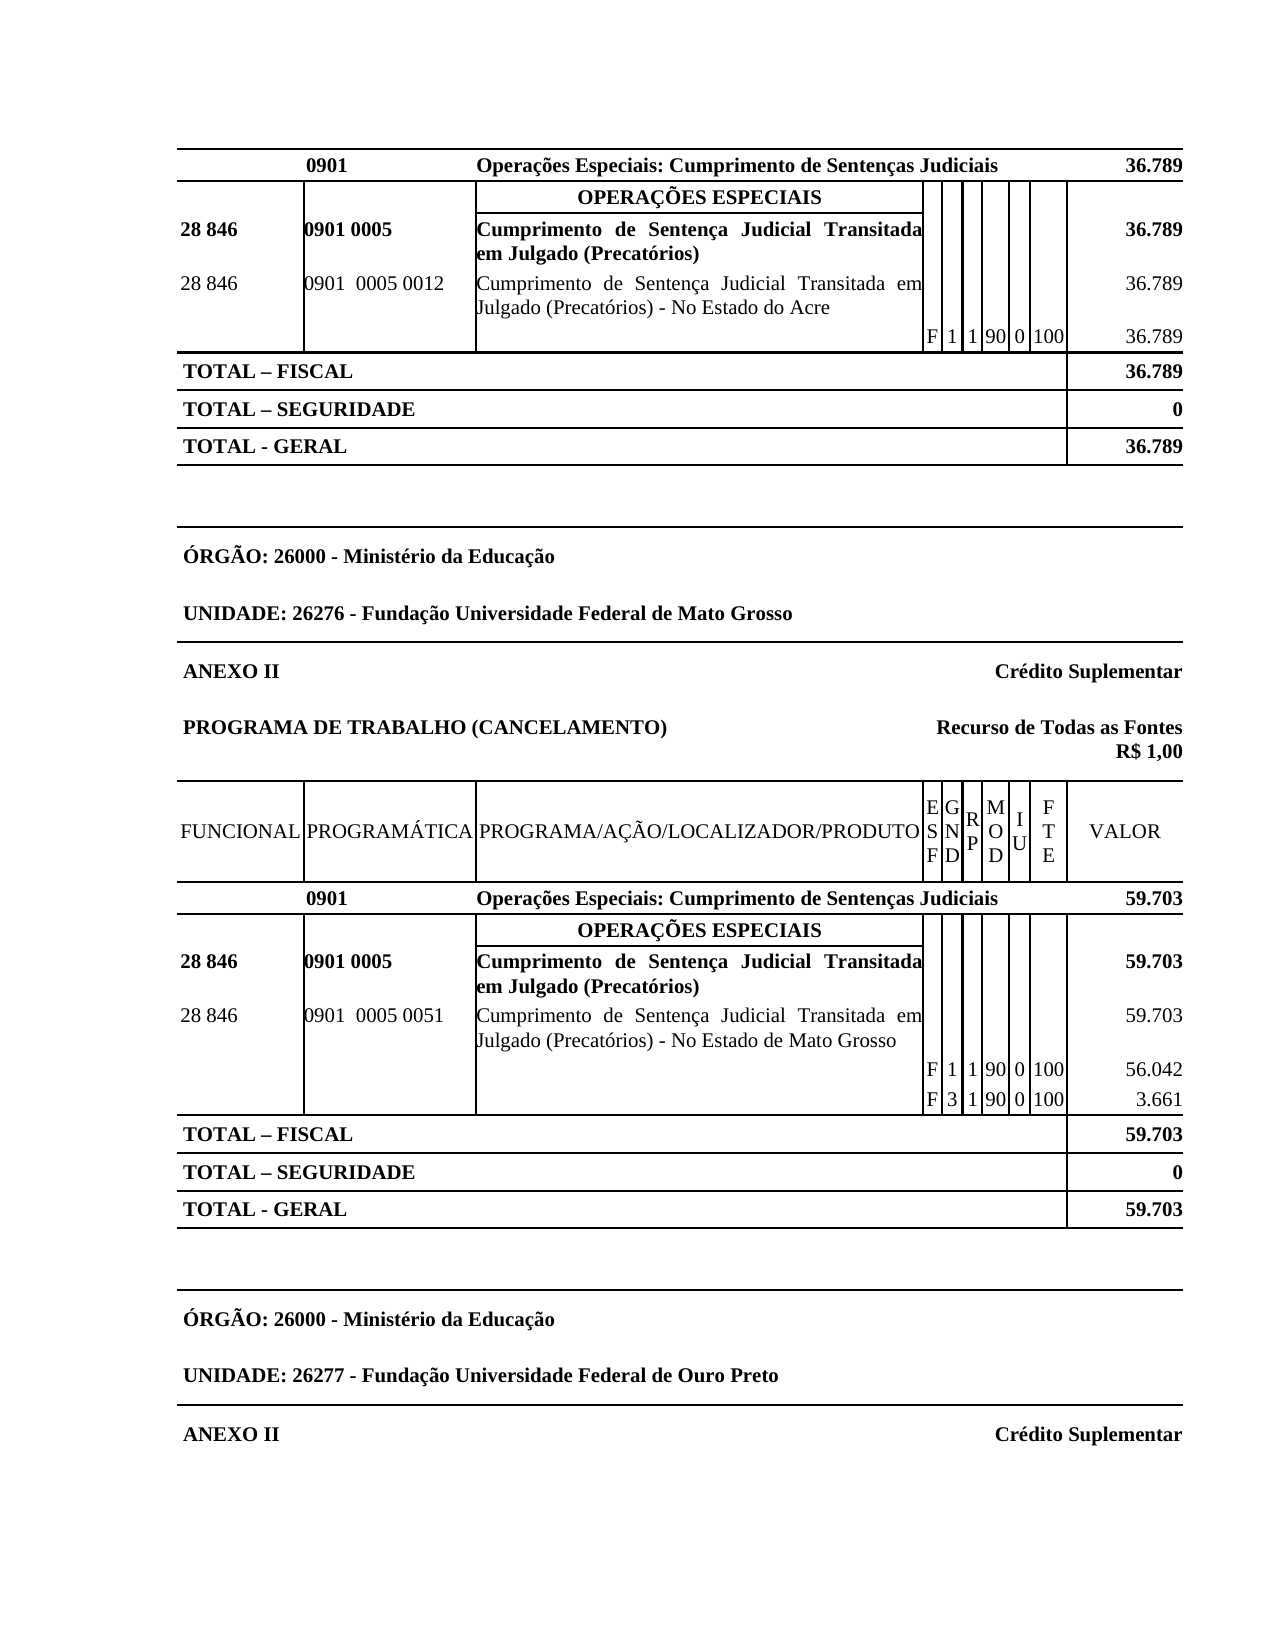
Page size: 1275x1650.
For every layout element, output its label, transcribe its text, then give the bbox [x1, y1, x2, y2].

table_cell 1 [964, 1084, 981, 1114]
table_cell 100 [1031, 1084, 1066, 1114]
table_cell [177, 1084, 303, 1114]
table_cell E S F [924, 782, 941, 881]
table_cell PROGRAMÁTICA [305, 782, 475, 881]
table_cell ÓRGÃO: 26000 - Ministério da Educação [177, 1291, 1183, 1347]
table_cell [305, 915, 475, 944]
table_cell [924, 1001, 941, 1054]
table_cell [943, 268, 961, 322]
table_cell Crédito Suplementar [923, 643, 1183, 699]
table_cell [943, 212, 961, 268]
table_cell Cumprimento de Sentença Judicial Transitada em Julgado (Precatórios) [477, 947, 922, 1001]
table_cell 1 [964, 322, 981, 351]
table_cell UNIDADE: 26276 - Fundação Universidade Federal de Mato Grosso [177, 584, 923, 641]
table_cell 0 [1068, 1154, 1183, 1189]
table_cell [943, 182, 961, 212]
table_cell F [924, 322, 941, 351]
table_cell PROGRAMA/AÇÃO/LOCALIZADOR/PRODUTO [477, 782, 922, 881]
table_cell 0 [1010, 322, 1029, 351]
table_cell [983, 915, 1008, 944]
table_cell [177, 1055, 303, 1084]
table_cell FUNCIONAL [177, 782, 303, 881]
table_cell Crédito Suplementar [923, 1406, 1183, 1462]
table_cell F [924, 1055, 941, 1084]
table_cell [943, 915, 961, 944]
table_cell [177, 322, 303, 351]
table_cell 100 [1031, 1055, 1066, 1084]
table_cell [983, 212, 1008, 268]
table_cell [1067, 466, 1183, 526]
table_cell 1 [943, 1055, 961, 1084]
table_cell 100 [1031, 322, 1066, 351]
table_cell Operações Especiais: Cumprimento de Sentenças Judiciais [476, 150, 1067, 179]
table_cell 28 846 [177, 945, 303, 1001]
table_cell Cumprimento de Sentença Judicial Transitada em Julgado (Precatórios) - No Estado do Acre [477, 268, 922, 322]
table_cell 28 846 [177, 268, 303, 322]
table_cell 56.042 [1068, 1055, 1183, 1084]
table_cell [924, 268, 941, 322]
table_cell TOTAL – SEGURIDADE [177, 1154, 1066, 1189]
table_cell [924, 915, 941, 944]
table_cell [177, 182, 303, 212]
table_cell [983, 1001, 1008, 1054]
table_cell Operações Especiais [477, 915, 922, 944]
table_cell 3.661 [1068, 1084, 1183, 1114]
table_cell [923, 584, 1183, 641]
table_cell 1 [943, 322, 961, 351]
table_cell Operações Especiais [477, 182, 922, 212]
table_cell Cumprimento de Sentença Judicial Transitada em Julgado (Precatórios) [477, 214, 922, 268]
table_cell 0901 [177, 150, 476, 179]
table_cell 1 [964, 1055, 981, 1084]
table_cell [983, 945, 1008, 1001]
table_cell 36.789 [1068, 322, 1183, 351]
table_cell [1031, 945, 1066, 1001]
table_cell 90 [983, 322, 1008, 351]
table_cell [964, 212, 981, 268]
table_cell 0901 0005 [305, 945, 475, 1001]
table_cell [1010, 268, 1029, 322]
table_cell [1031, 915, 1066, 944]
table_cell [1068, 182, 1183, 212]
table_cell [1031, 1001, 1066, 1054]
table_cell [177, 1229, 1067, 1289]
table_cell [983, 268, 1008, 322]
table_cell F [924, 1084, 941, 1114]
table_cell [1031, 182, 1066, 212]
table_cell [1010, 945, 1029, 1001]
table_cell [923, 1347, 1183, 1403]
table_cell 28 846 [177, 212, 303, 268]
table_cell 0 [1068, 391, 1183, 427]
table_cell Operações Especiais: Cumprimento de Sentenças Judiciais [476, 883, 1067, 912]
table_cell VALOR [1068, 782, 1183, 881]
table_cell [1031, 212, 1066, 268]
table_cell R P [964, 782, 981, 881]
table_cell [177, 466, 1067, 526]
table_cell [943, 945, 961, 1001]
table_cell [924, 182, 941, 212]
table_cell 36.789 [1067, 150, 1183, 179]
table_cell 59.703 [1067, 883, 1183, 912]
table_cell [964, 182, 981, 212]
table_cell [177, 915, 303, 944]
table_cell 59.703 [1068, 1001, 1183, 1054]
table_cell [1010, 182, 1029, 212]
table_cell Cumprimento de Sentença Judicial Transitada em Julgado (Precatórios) - No Estado de Mato Grosso [477, 1001, 922, 1054]
table_cell 28 846 [177, 1001, 303, 1054]
table_cell ÓRGÃO: 26000 - Ministério da Educação [177, 528, 1183, 584]
table_cell [1031, 268, 1066, 322]
table_cell 0 [1010, 1084, 1029, 1114]
table_cell 36.789 [1068, 429, 1183, 464]
table_cell 59.703 [1068, 1192, 1183, 1227]
table_cell Recurso de Todas as Fontes R$ 1,00 [923, 699, 1183, 779]
table_cell 0901 [177, 883, 476, 912]
table_cell M O D [983, 782, 1008, 881]
table_cell [1068, 915, 1183, 944]
table_cell [964, 268, 981, 322]
table_cell [477, 1055, 922, 1084]
table_cell [477, 1084, 922, 1114]
table_cell [943, 1001, 961, 1054]
table_cell 0901 0005 0012 [305, 268, 475, 322]
table_cell [305, 1084, 475, 1114]
table_cell [305, 322, 475, 351]
table_cell [477, 322, 922, 351]
table_cell ANEXO II [177, 643, 923, 699]
table_cell [964, 1001, 981, 1054]
table_cell [924, 945, 941, 1001]
table_cell [1067, 1229, 1183, 1289]
table_cell 36.789 [1068, 354, 1183, 389]
table_cell I U [1010, 782, 1029, 881]
table_cell 0901 0005 0051 [305, 1001, 475, 1054]
table_cell 36.789 [1068, 212, 1183, 268]
table_cell 3 [943, 1084, 961, 1114]
table_cell [1010, 915, 1029, 944]
table_cell TOTAL – SEGURIDADE [177, 391, 1066, 427]
table_cell G N D [943, 782, 961, 881]
table_cell TOTAL - GERAL [177, 429, 1066, 464]
table_cell 90 [983, 1055, 1008, 1084]
table_cell [964, 945, 981, 1001]
table_cell 36.789 [1068, 268, 1183, 322]
table_cell TOTAL – FISCAL [177, 1116, 1066, 1152]
table_cell 0 [1010, 1055, 1029, 1084]
table_cell UNIDADE: 26277 - Fundação Universidade Federal de Ouro Preto [177, 1347, 923, 1403]
table_cell 90 [983, 1084, 1008, 1114]
table_cell ANEXO II [177, 1406, 923, 1462]
table_cell [924, 212, 941, 268]
table_cell [983, 182, 1008, 212]
table_cell TOTAL – FISCAL [177, 354, 1066, 389]
table_cell 59.703 [1068, 1116, 1183, 1152]
table_cell [964, 915, 981, 944]
table_cell F T E [1031, 782, 1066, 881]
table_cell [1010, 212, 1029, 268]
table_cell TOTAL - GERAL [177, 1192, 1066, 1227]
table_cell [305, 182, 475, 212]
table_cell 59.703 [1068, 945, 1183, 1001]
table_cell PROGRAMA DE TRABALHO (CANCELAMENTO) [177, 699, 923, 779]
table_cell [1010, 1001, 1029, 1054]
table_cell [305, 1055, 475, 1084]
table_cell 0901 0005 [305, 212, 475, 268]
